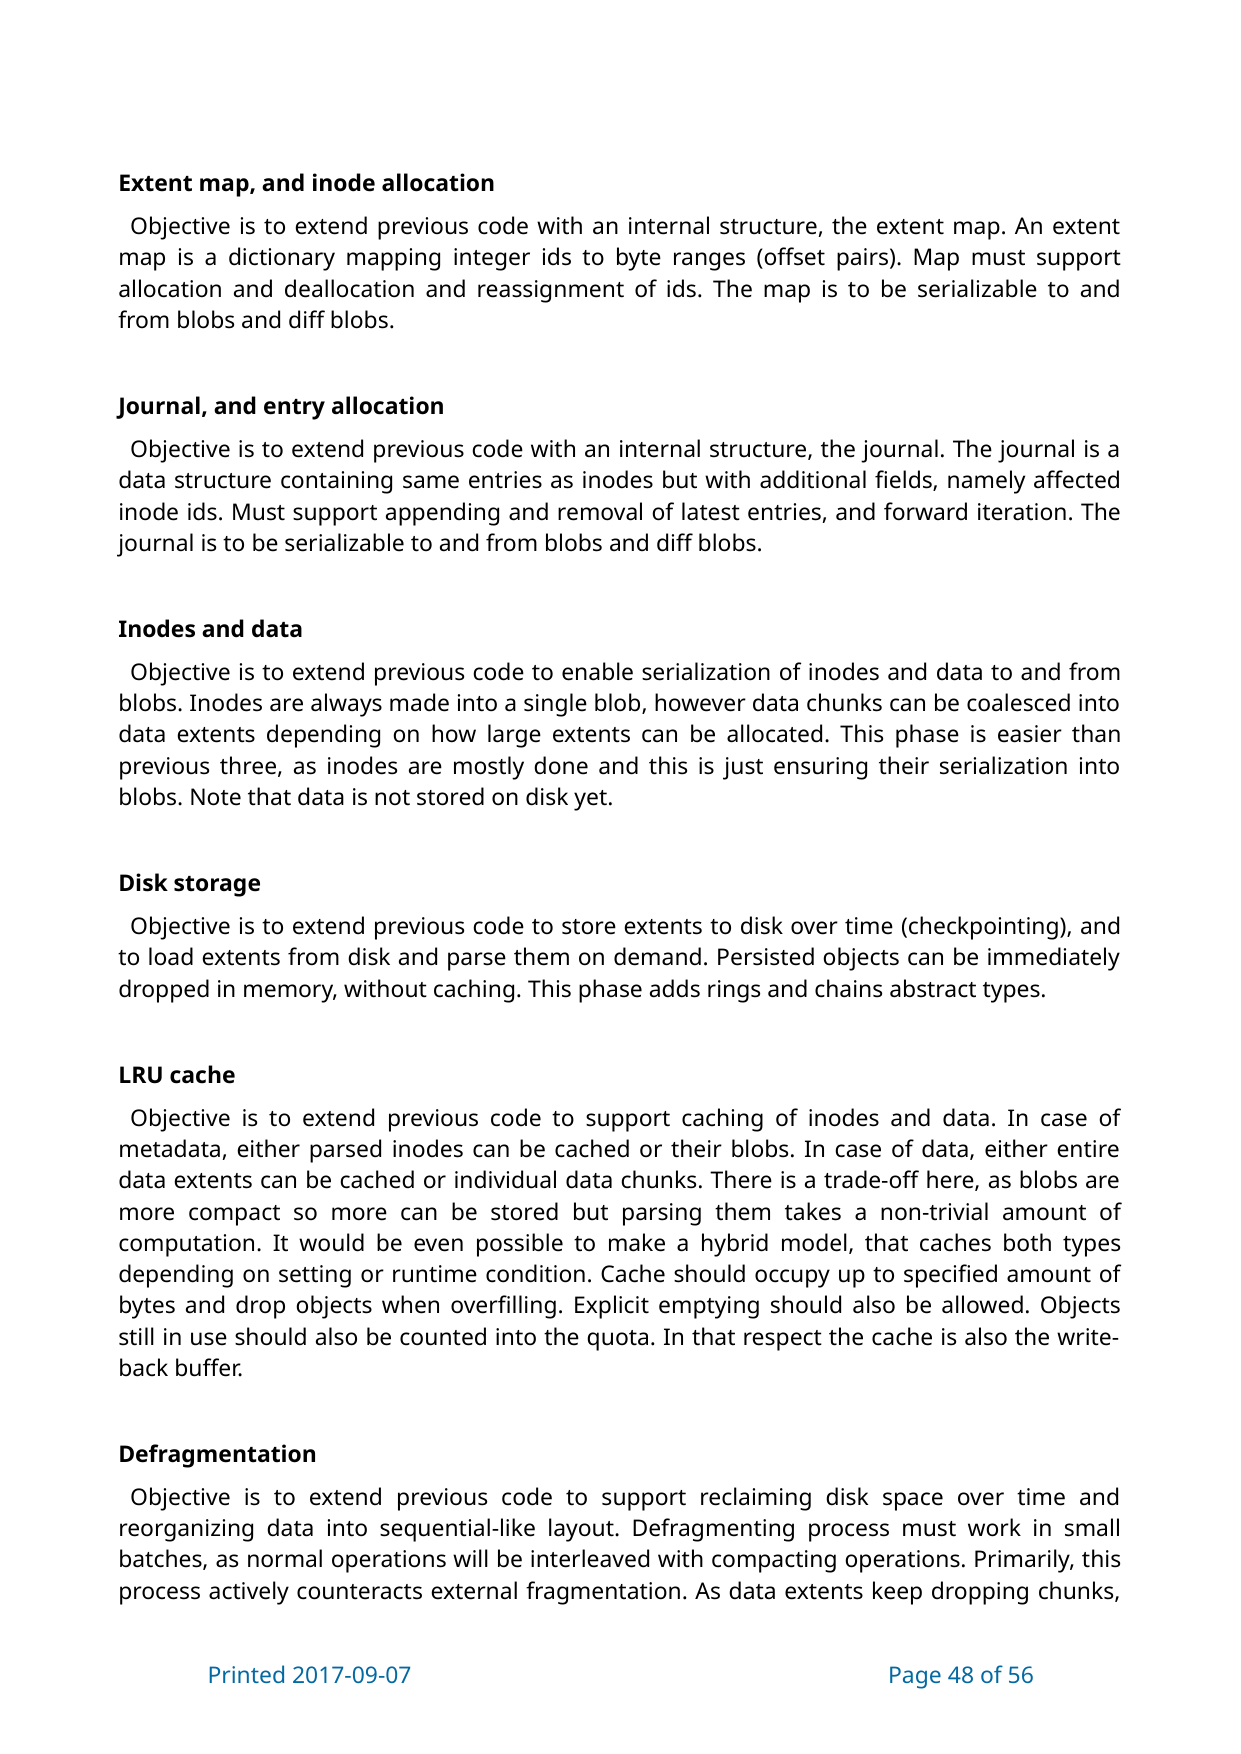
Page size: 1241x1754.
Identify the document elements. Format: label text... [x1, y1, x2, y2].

text Objective is to extend previous code to store extents to disk over time (checkpointing), and to load extents from disk and parse them on demand. Persisted objects can be immediately dropped in memory, without caching. This phase adds rings and chains abstract types. [118, 910, 1122, 1004]
text Objective is to extend previous code to support reclaiming disk space over time and reorganizing data into sequential-like layout. Defragmenting process must work in small batches, as normal operations will be interleaved with compacting operations. Primarily, this process actively counteracts external fragmentation. As data extents keep dropping chunks, [118, 1481, 1122, 1606]
text Objective is to extend previous code to enable serialization of inodes and data to and from blobs. Inodes are always made into a single blob, however data chunks can be coalesced into data extents depending on how large extents can be allocated. This phase is easier than previous three, as inodes are mostly done and this is just ensuring their serialization into blobs. Note that data is not stored on disk yet. [118, 656, 1122, 812]
text Objective is to extend previous code to support caching of inodes and data. In case of metadata, either parsed inodes can be cached or their blobs. In case of data, either entire data extents can be cached or individual data chunks. There is a trade-off here, as blobs are more compact so more can be stored but parsing them takes a non-trivial amount of computation. It would be even possible to make a hybrid model, that caches both types depending on setting or runtime condition. Cache should occupy up to specified amount of bytes and drop objects when overfilling. Explicit emptying should also be allowed. Objects still in use should also be counted into the quota. In that respect the cache is also the write-back buffer. [118, 1102, 1122, 1383]
subtitle Inodes and data [118, 613, 1122, 644]
text Objective is to extend previous code with an internal structure, the journal. The journal is a data structure containing same entries as inodes but with additional fields, namely affected inode ids. Must support appending and removal of latest entries, and forward iteration. The journal is to be serializable to and from blobs and diff blobs. [118, 433, 1122, 558]
subtitle Journal, and entry allocation [118, 390, 1122, 421]
text Objective is to extend previous code with an internal structure, the extent map. An extent map is a dictionary mapping integer ids to byte ranges (offset pairs). Map must support allocation and deallocation and reassignment of ids. The map is to be serializable to and from blobs and diff blobs. [118, 210, 1122, 335]
subtitle Disk storage [118, 867, 1122, 898]
subtitle Defragmentation [118, 1438, 1122, 1469]
subtitle LRU cache [118, 1059, 1122, 1090]
subtitle Extent map, and inode allocation [118, 167, 1122, 198]
